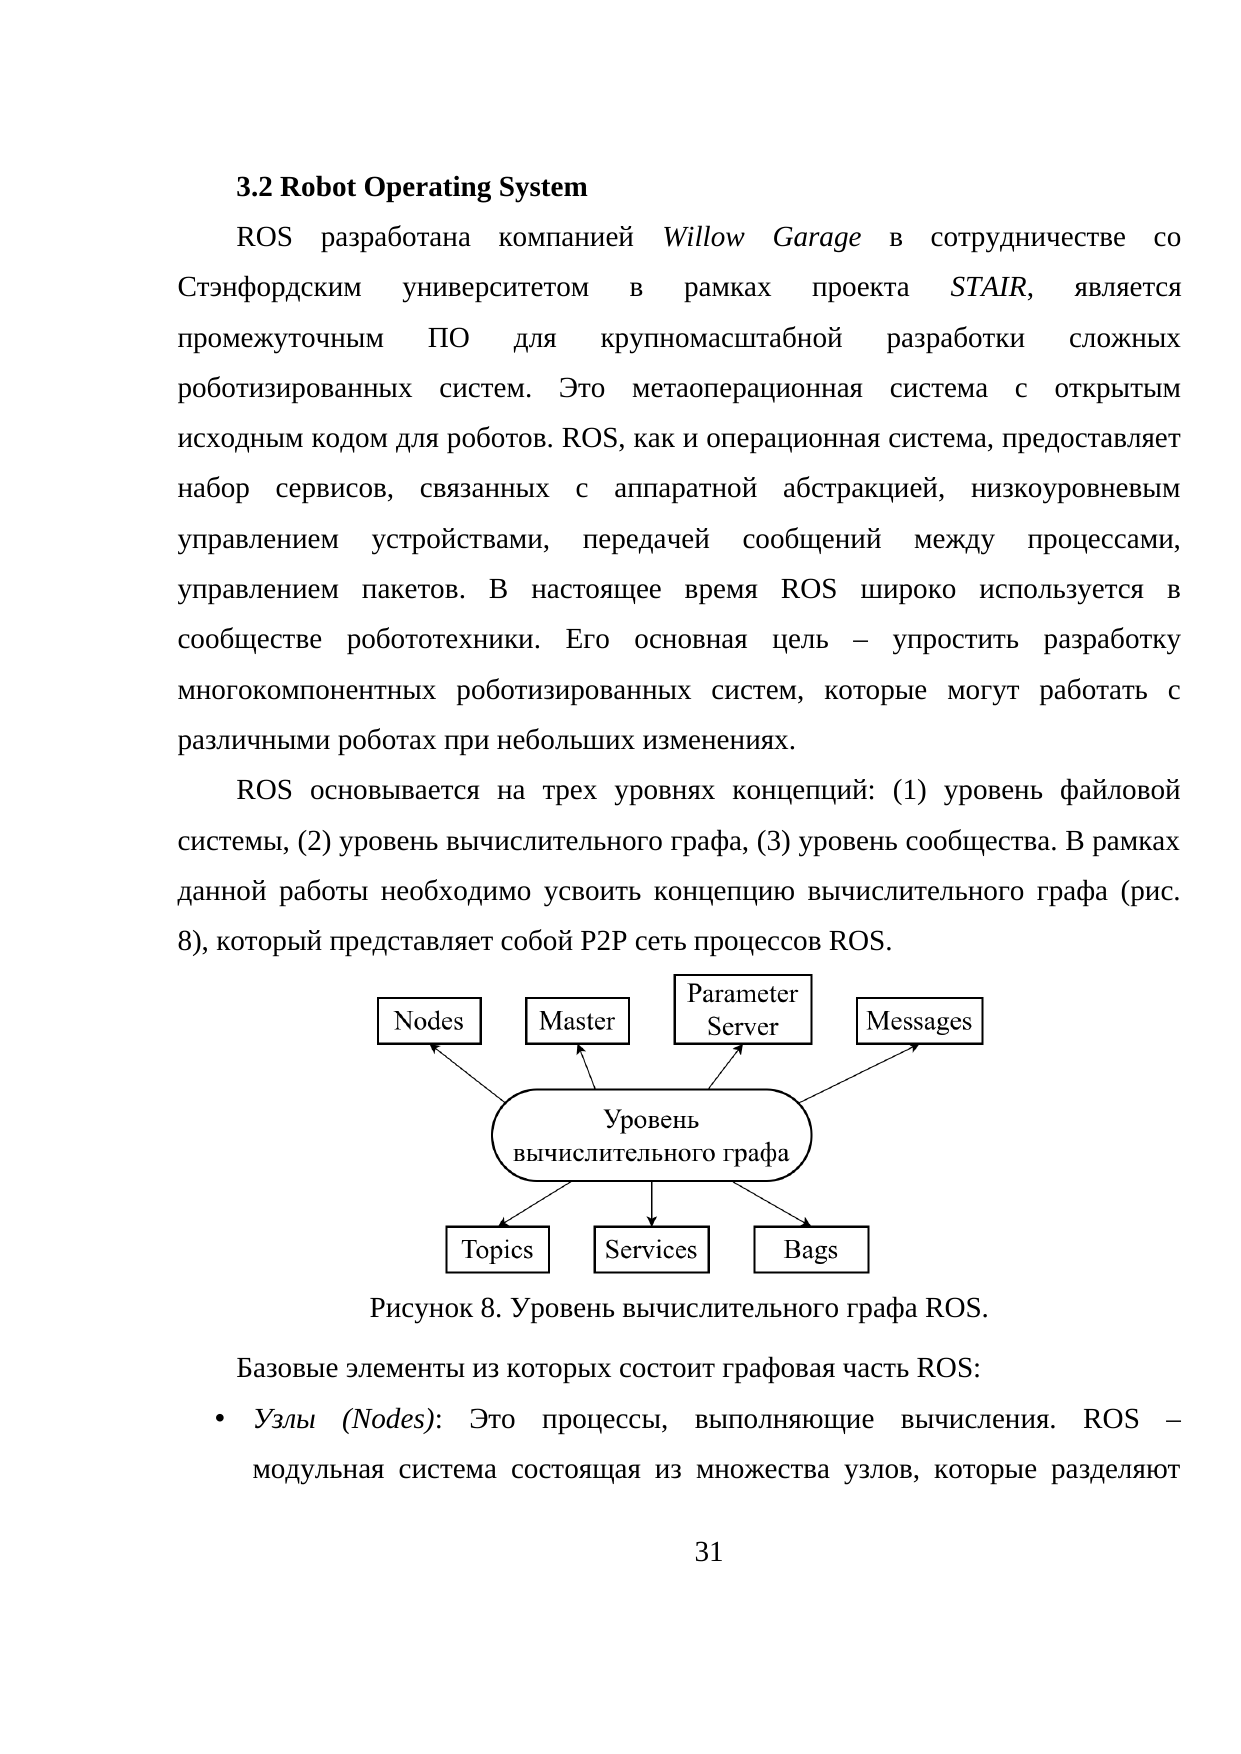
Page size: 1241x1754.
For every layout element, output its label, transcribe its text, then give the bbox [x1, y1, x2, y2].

text Рисунок 8. Уровень вычислительного графа ROS. [177, 1274, 1181, 1324]
text Базовые элементы из которых состоит графовая часть ROS: [177, 1350, 1181, 1384]
picture [467, 973, 893, 1274]
text ROS основывается на трех уровнях концепций: (1) уровень файловой системы, (2) уровень вычислительного графа, (3) уровень сообщества. В рамках данной работы необходимо усвоить концепцию вычислительного графа (рис. 8), который представляет собой P2P сеть процессов ROS. [177, 772, 1181, 957]
subtitle 3.2 Robot Operating System [177, 169, 1181, 202]
text ROS разработана компанией Willow Garage в сотрудничестве со Стэнфордским университетом в рамках проекта STAIR, является промежуточным ПО для крупномасштабной разработки сложных роботизированных систем. Это метаоперационная система с открытым исходным кодом для роботов. ROS, как и операционная система, предоставляет набор сервисов, связанных с аппаратной абстракцией, низкоуровневым управлением устройствами, передачей сообщений между процессами, управлением пакетов. В настоящее время ROS широко используется в сообществе робототехники. Его основная цель – упростить разработку многокомпонентных роботизированных систем, которые могут работать с различными роботах при небольших изменениях. [177, 219, 1181, 756]
list Узлы (Nodes): Это процессы, выполняющие вычисления. ROS – модульная система состоящая из множества узлов, которые разделяют [215, 1401, 1181, 1485]
